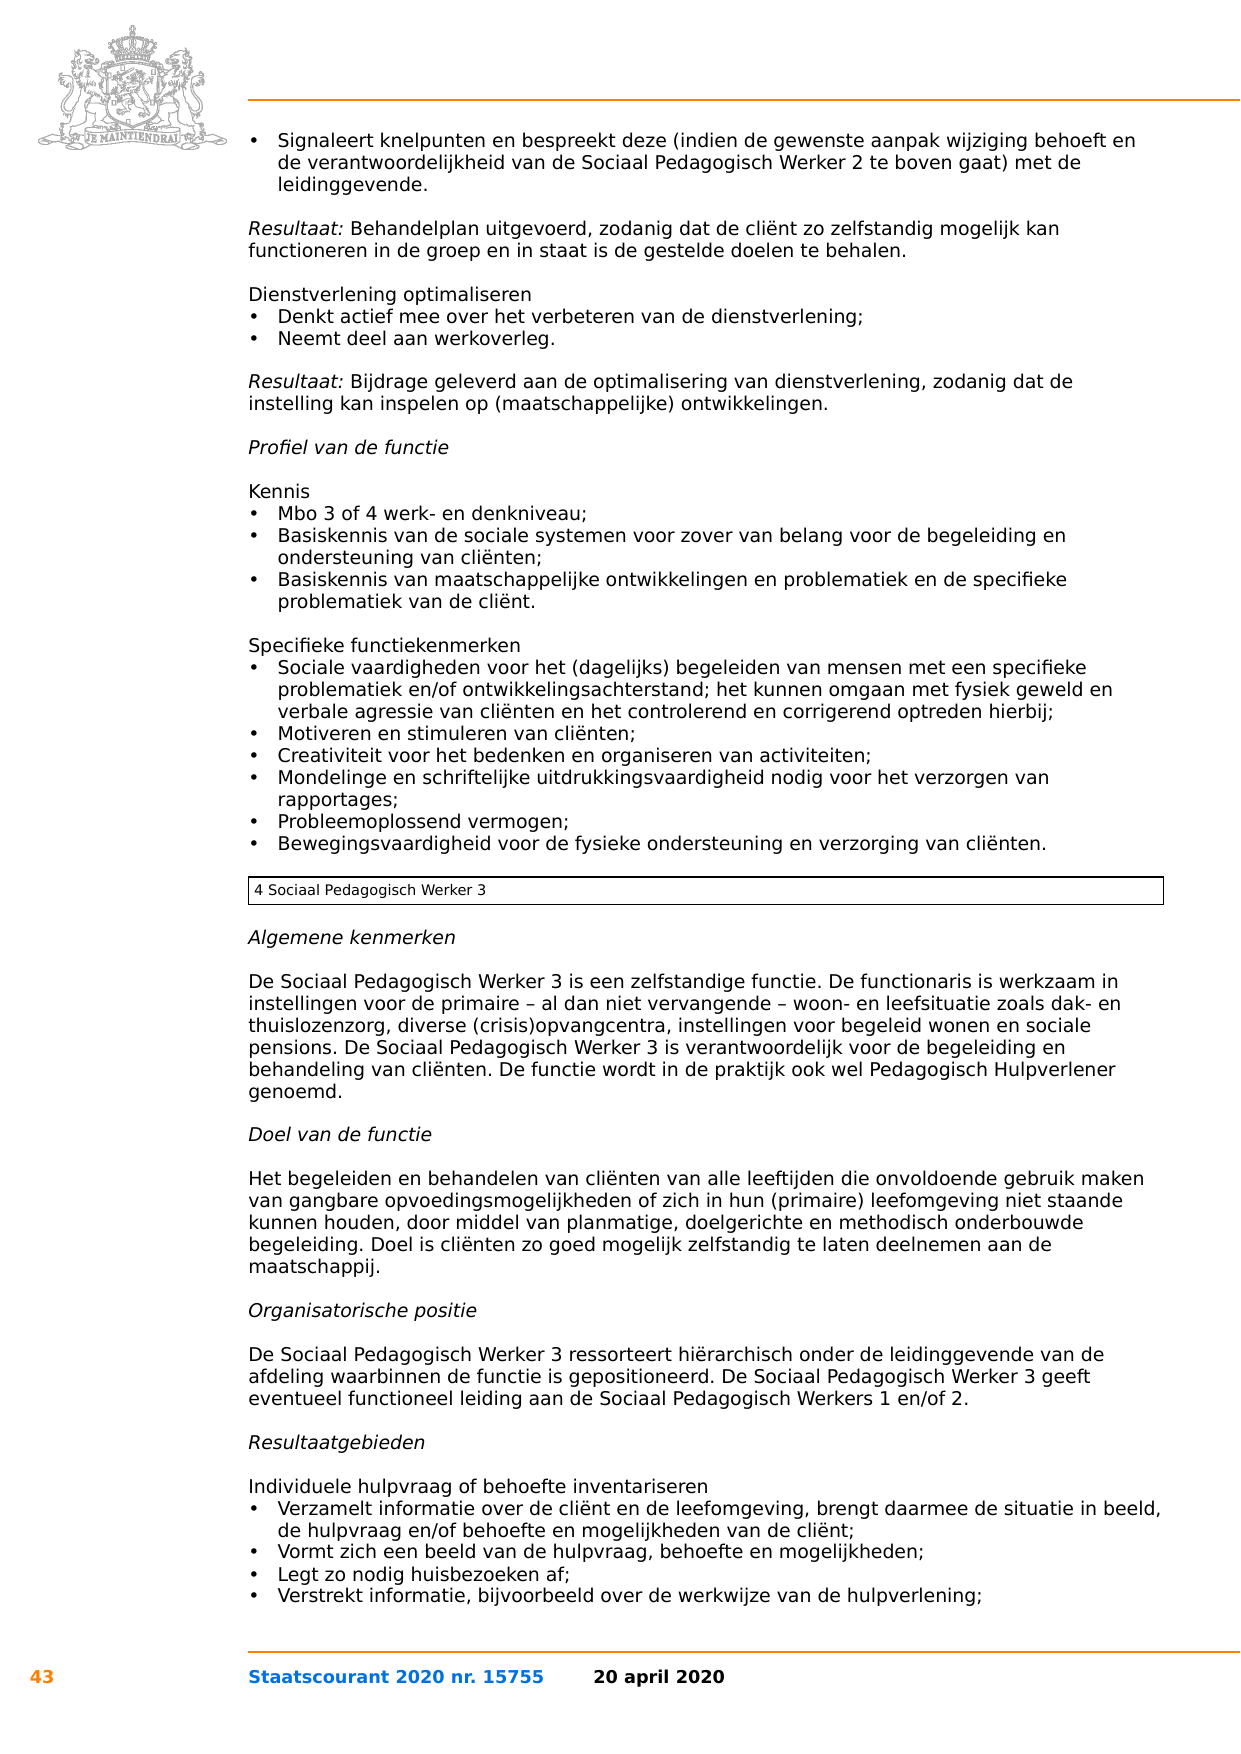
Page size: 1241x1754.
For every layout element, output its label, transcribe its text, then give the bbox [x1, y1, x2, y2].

text • Basiskennis van maatschappelijke ontwikkelingen en problematiek en de specifieke problematiek van de cliënt. [248, 569, 1163, 613]
text De Sociaal Pedagogisch Werker 3 ressorteert hiërarchisch onder de leidinggevende van de afdeling waarbinnen de functie is gepositioneerd. De Sociaal Pedagogisch Werker 3 geeft eventueel functioneel leiding aan de Sociaal Pedagogisch Werkers 1 en/of 2. [248, 1344, 1163, 1410]
subtitle Resultaatgebieden [248, 1432, 1163, 1454]
text • Mondelinge en schriftelijke uitdrukkingsvaardigheid nodig voor het verzorgen van rapportages; [248, 767, 1163, 811]
subtitle Individuele hulpvraag of behoefte inventariseren [248, 1476, 1163, 1497]
text • Bewegingsvaardigheid voor de fysieke ondersteuning en verzorging van cliënten. [248, 833, 1163, 854]
text • Mbo 3 of 4 werk- en denkniveau; [248, 503, 1163, 525]
subtitle Algemene kenmerken [248, 927, 1163, 949]
subtitle Doel van de functie [248, 1124, 1163, 1146]
subtitle Profiel van de functie [248, 437, 1163, 459]
text • Sociale vaardigheden voor het (dagelijks) begeleiden van mensen met een specifieke problematiek en/of ontwikkelingsachterstand; het kunnen omgaan met fysiek geweld en verbale agressie van cliënten en het controlerend en corrigerend optreden hierbij; [248, 657, 1163, 723]
subtitle Dienstverlening optimaliseren [248, 283, 1163, 306]
text • Motiveren en stimuleren van cliënten; [248, 723, 1163, 745]
subtitle Kennis [248, 481, 1163, 503]
text • Verstrekt informatie, bijvoorbeeld over de werkwijze van de hulpverlening; [248, 1585, 1163, 1607]
text • Verzamelt informatie over de cliënt en de leefomgeving, brengt daarmee de situatie in beeld, de hulpvraag en/of behoefte en mogelijkheden van de cliënt; [248, 1497, 1163, 1541]
subtitle Organisatorische positie [248, 1300, 1163, 1322]
text Resultaat: Behandelplan uitgevoerd, zodanig dat de cliënt zo zelfstandig mogelijk kan functioneren in de groep en in staat is de gestelde doelen te behalen. [248, 218, 1163, 262]
picture [38, 25, 227, 150]
text • Legt zo nodig huisbezoeken af; [248, 1563, 1163, 1585]
text • Denkt actief mee over het verbeteren van de dienstverlening; [248, 306, 1163, 327]
text De Sociaal Pedagogisch Werker 3 is een zelfstandige functie. De functionaris is werkzaam in instellingen voor de primaire – al dan niet vervangende – woon- en leefsituatie zoals dak- en thuislozenzorg, diverse (crisis)opvangcentra, instellingen voor begeleid wonen en sociale pensions. De Sociaal Pedagogisch Werker 3 is verantwoordelijk voor de begeleiding en behandeling van cliënten. De functie wordt in de praktijk ook wel Pedagogisch Hulpverlener genoemd. [248, 971, 1163, 1102]
text • Signaleert knelpunten en bespreekt deze (indien de gewenste aanpak wijziging behoeft en de verantwoordelijkheid van de Sociaal Pedagogisch Werker 2 te boven gaat) met de leidinggevende. [248, 130, 1163, 196]
text • Probleemoplossend vermogen; [248, 811, 1163, 833]
text • Creativiteit voor het bedenken en organiseren van activiteiten; [248, 745, 1163, 767]
text Resultaat: Bijdrage geleverd aan de optimalisering van dienstverlening, zodanig dat de instelling kan inspelen op (maatschappelijke) ontwikkelingen. [248, 371, 1163, 415]
table_header 4 Sociaal Pedagogisch Werker 3 [249, 878, 1163, 904]
text • Basiskennis van de sociale systemen voor zover van belang voor de begeleiding en ondersteuning van cliënten; [248, 525, 1163, 569]
text • Vormt zich een beeld van de hulpvraag, behoefte en mogelijkheden; [248, 1541, 1163, 1563]
subtitle Specifieke functiekenmerken [248, 635, 1163, 657]
text Het begeleiden en behandelen van cliënten van alle leeftijden die onvoldoende gebruik maken van gangbare opvoedingsmogelijkheden of zich in hun (primaire) leefomgeving niet staande kunnen houden, door middel van planmatige, doelgerichte en methodisch onderbouwde begeleiding. Doel is cliënten zo goed mogelijk zelfstandig te laten deelnemen aan de maatschappij. [248, 1168, 1163, 1278]
text • Neemt deel aan werkoverleg. [248, 327, 1163, 349]
